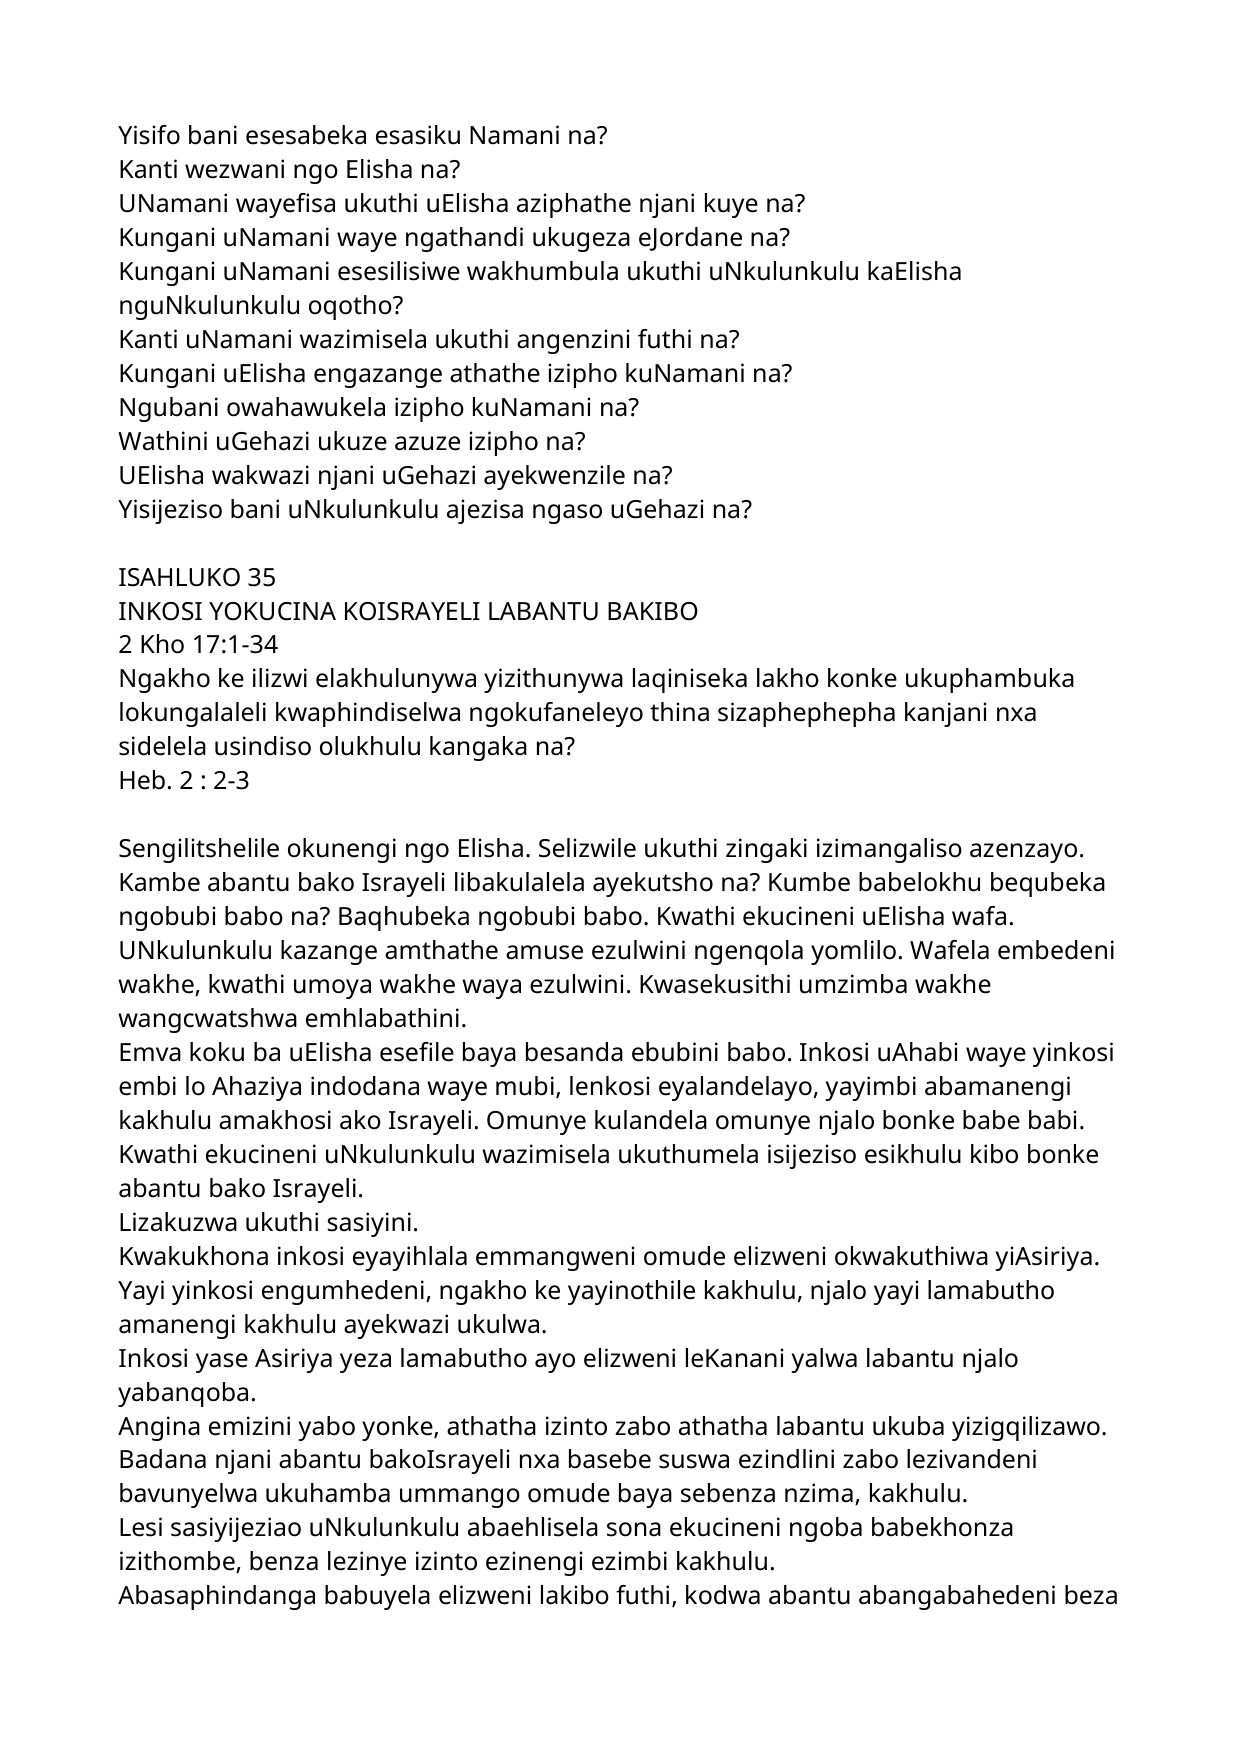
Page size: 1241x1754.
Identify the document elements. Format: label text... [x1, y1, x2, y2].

text Kanti wezwani ngo Elisha na? [118, 152, 1122, 186]
text Kanti uNamani wazimisela ukuthi angenzini futhi na? [118, 322, 1122, 356]
text Yisifo bani esesabeka esasiku Namani na? [118, 118, 1122, 152]
text UElisha wakwazi njani uGehazi ayekwenzile na? [118, 458, 1122, 492]
text Heb. 2 : 2-3 [118, 763, 1122, 797]
text Sengilitshelile okunengi ngo Elisha. Selizwile ukuthi zingaki izimangaliso azenzayo. Kambe abantu bako Israyeli libakulalela ayekutsho na? Kumbe babelokhu bequbeka ngobubi babo na? Baqhubeka ngobubi babo. Kwathi ekucineni uElisha wafa. [118, 831, 1122, 933]
text Lizakuzwa ukuthi sasiyini. [118, 1205, 1122, 1239]
text Ngakho ke ilizwi elakhulunywa yizithunywa laqiniseka lakho konke ukuphambuka lokungalaleli kwaphindiselwa ngokufaneleyo thina sizaphephepha kanjani nxa sidelela usindiso olukhulu kangaka na? [118, 661, 1122, 763]
text Wathini uGehazi ukuze azuze izipho na? [118, 424, 1122, 458]
text Emva koku ba uElisha esefile baya besanda ebubini babo. Inkosi uAhabi waye yinkosi embi lo Ahaziya indodana waye mubi, lenkosi eyalandelayo, yayimbi abamanengi kakhulu amakhosi ako Israyeli. Omunye kulandela omunye njalo bonke babe babi. [118, 1035, 1122, 1137]
text Kungani uNamani waye ngathandi ukugeza eJordane na? [118, 220, 1122, 254]
text Abasaphindanga babuyela elizweni lakibo futhi, kodwa abantu abangabahedeni beza [118, 1578, 1122, 1612]
text INKOSI YOKUCINA KOISRAYELI LABANTU BAKIBO [118, 593, 1122, 627]
text ISAHLUKO 35 [118, 559, 1122, 593]
text Yisijeziso bani uNkulunkulu ajezisa ngaso uGehazi na? [118, 492, 1122, 526]
text Lesi sasiyijeziao uNkulunkulu abaehlisela sona ekucineni ngoba babekhonza izithombe, benza lezinye izinto ezinengi ezimbi kakhulu. [118, 1510, 1122, 1578]
text 2 Kho 17:1-34 [118, 627, 1122, 661]
text UNamani wayefisa ukuthi uElisha aziphathe njani kuye na? [118, 186, 1122, 220]
text Kungani uElisha engazange athathe izipho kuNamani na? [118, 356, 1122, 390]
text UNkulunkulu kazange amthathe amuse ezulwini ngenqola yomlilo. Wafela embedeni wakhe, kwathi umoya wakhe waya ezulwini. Kwasekusithi umzimba wakhe wangcwatshwa emhlabathini. [118, 933, 1122, 1035]
text Kwakukhona inkosi eyayihlala emmangweni omude elizweni okwakuthiwa yiAsiriya. Yayi yinkosi engumhedeni, ngakho ke yayinothile kakhulu, njalo yayi lamabutho amanengi kakhulu ayekwazi ukulwa. [118, 1239, 1122, 1341]
text Kwathi ekucineni uNkulunkulu wazimisela ukuthumela isijeziso esikhulu kibo bonke abantu bako Israyeli. [118, 1137, 1122, 1205]
text Kungani uNamani esesilisiwe wakhumbula ukuthi uNkulunkulu kaElisha nguNkulunkulu oqotho? [118, 254, 1122, 322]
text Angina emizini yabo yonke, athatha izinto zabo athatha labantu ukuba yizigqilizawo. Badana njani abantu bakoIsrayeli nxa basebe suswa ezindlini zabo lezivandeni bavunyelwa ukuhamba ummango omude baya sebenza nzima, kakhulu. [118, 1408, 1122, 1510]
text Ngubani owahawukela izipho kuNamani na? [118, 390, 1122, 424]
text Inkosi yase Asiriya yeza lamabutho ayo elizweni leKanani yalwa labantu njalo yabanqoba. [118, 1341, 1122, 1408]
